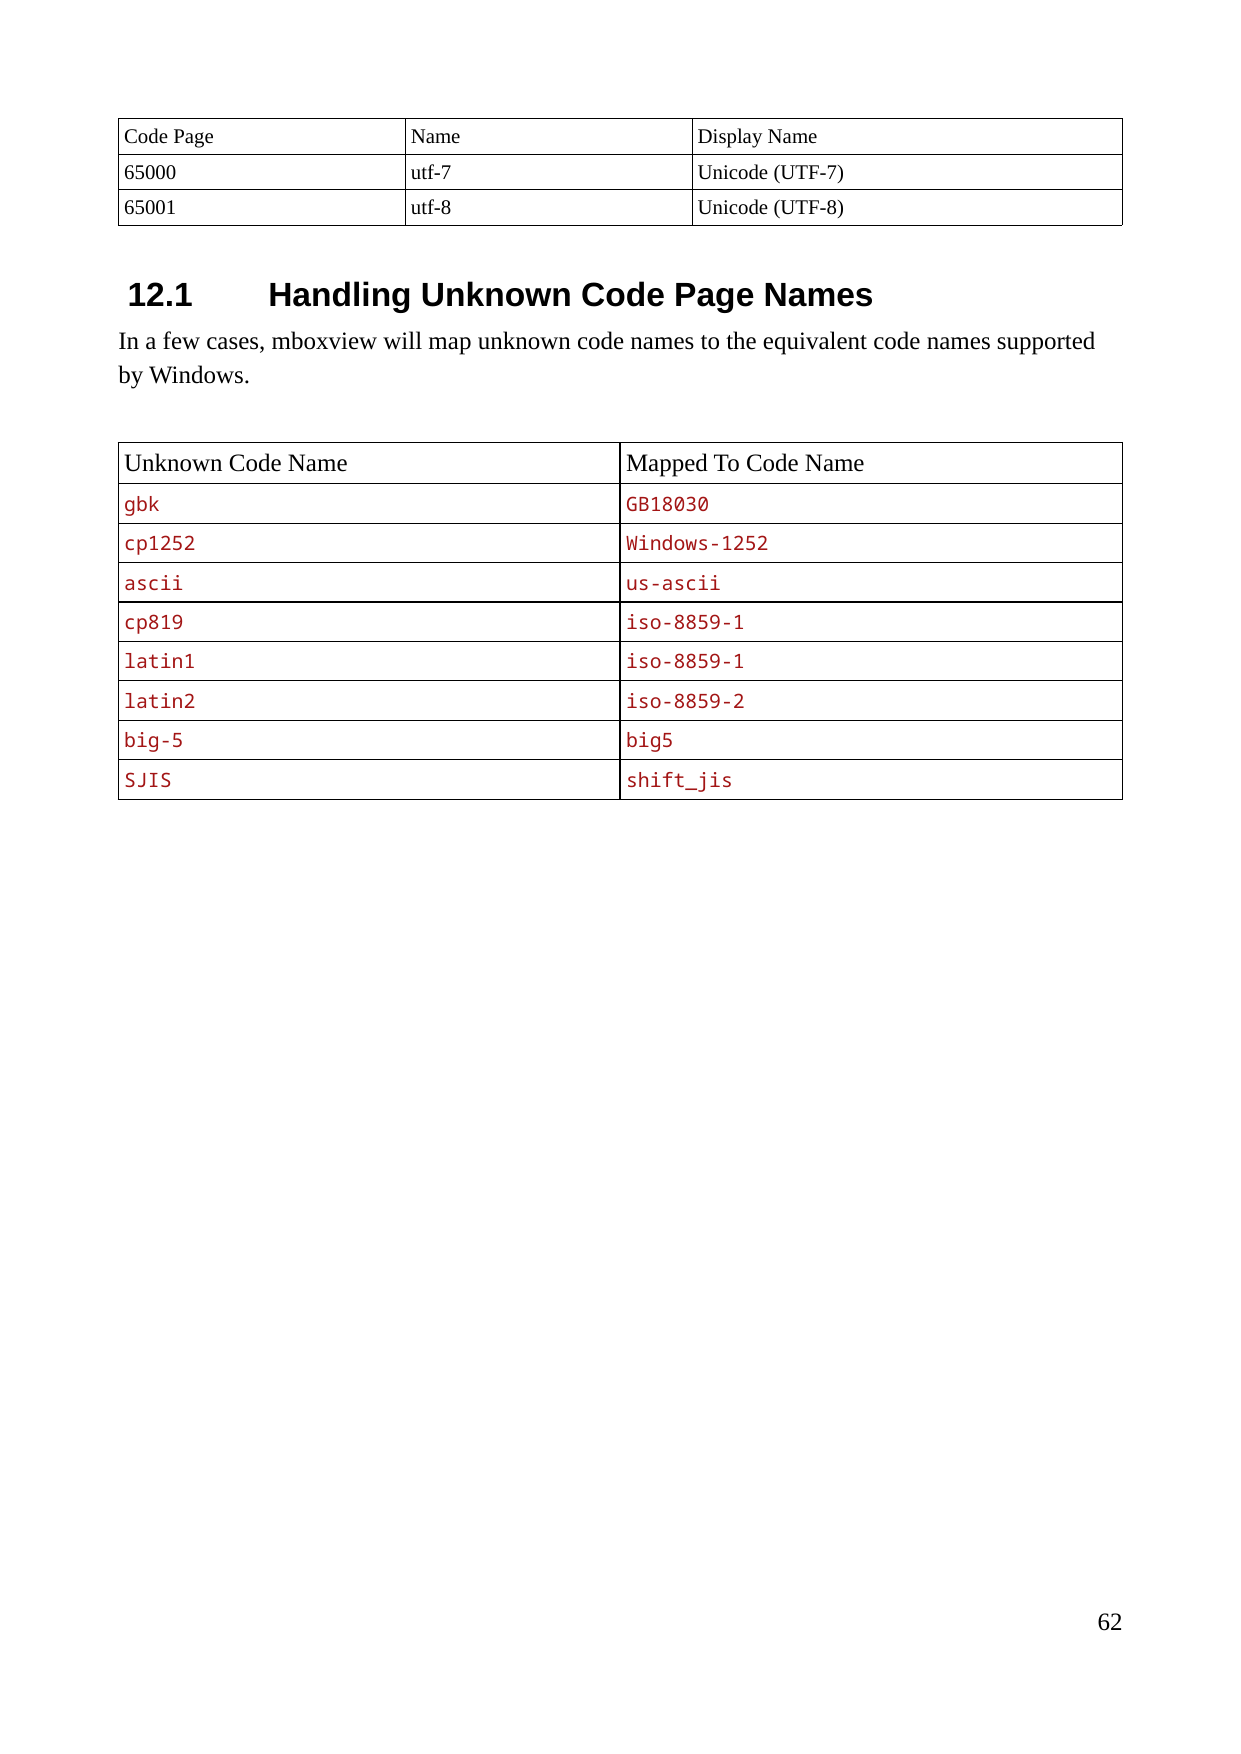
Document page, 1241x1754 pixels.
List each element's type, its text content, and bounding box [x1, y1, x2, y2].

table_header Unknown Code Name [119, 443, 619, 483]
table_cell cp819 [119, 603, 619, 641]
table_cell big-5 [119, 721, 619, 759]
table_cell Unicode (UTF-8) [693, 190, 1122, 225]
table_cell latin1 [119, 642, 619, 680]
table_cell shift_jis [621, 760, 1122, 799]
table_cell 65001 [119, 190, 405, 225]
table_cell latin2 [119, 681, 619, 720]
table_cell 65000 [119, 155, 405, 189]
text In a few cases, mboxview will map unknown code names to the equivalent code names supported by Windows. [118, 326, 1122, 389]
table_cell utf-8 [406, 190, 692, 225]
table_header Mapped To Code Name [621, 443, 1122, 483]
table_header Code Page [119, 119, 405, 154]
table_cell ascii [119, 563, 619, 601]
table_cell iso-8859-2 [621, 681, 1122, 720]
table_cell GB18030 [621, 484, 1122, 522]
subtitle Handling Unknown Code Page Names [118, 275, 1122, 313]
table_cell us-ascii [621, 563, 1122, 601]
table_cell iso-8859-1 [621, 642, 1122, 680]
table_cell gbk [119, 484, 619, 522]
table_cell Unicode (UTF-7) [693, 155, 1122, 189]
table_cell iso-8859-1 [621, 603, 1122, 641]
table_cell Windows-1252 [621, 524, 1122, 562]
table_header Display Name [693, 119, 1122, 154]
table_cell SJIS [119, 760, 619, 799]
table_cell big5 [621, 721, 1122, 759]
table_cell utf-7 [406, 155, 692, 189]
table_cell cp1252 [119, 524, 619, 562]
table_header Name [406, 119, 692, 154]
